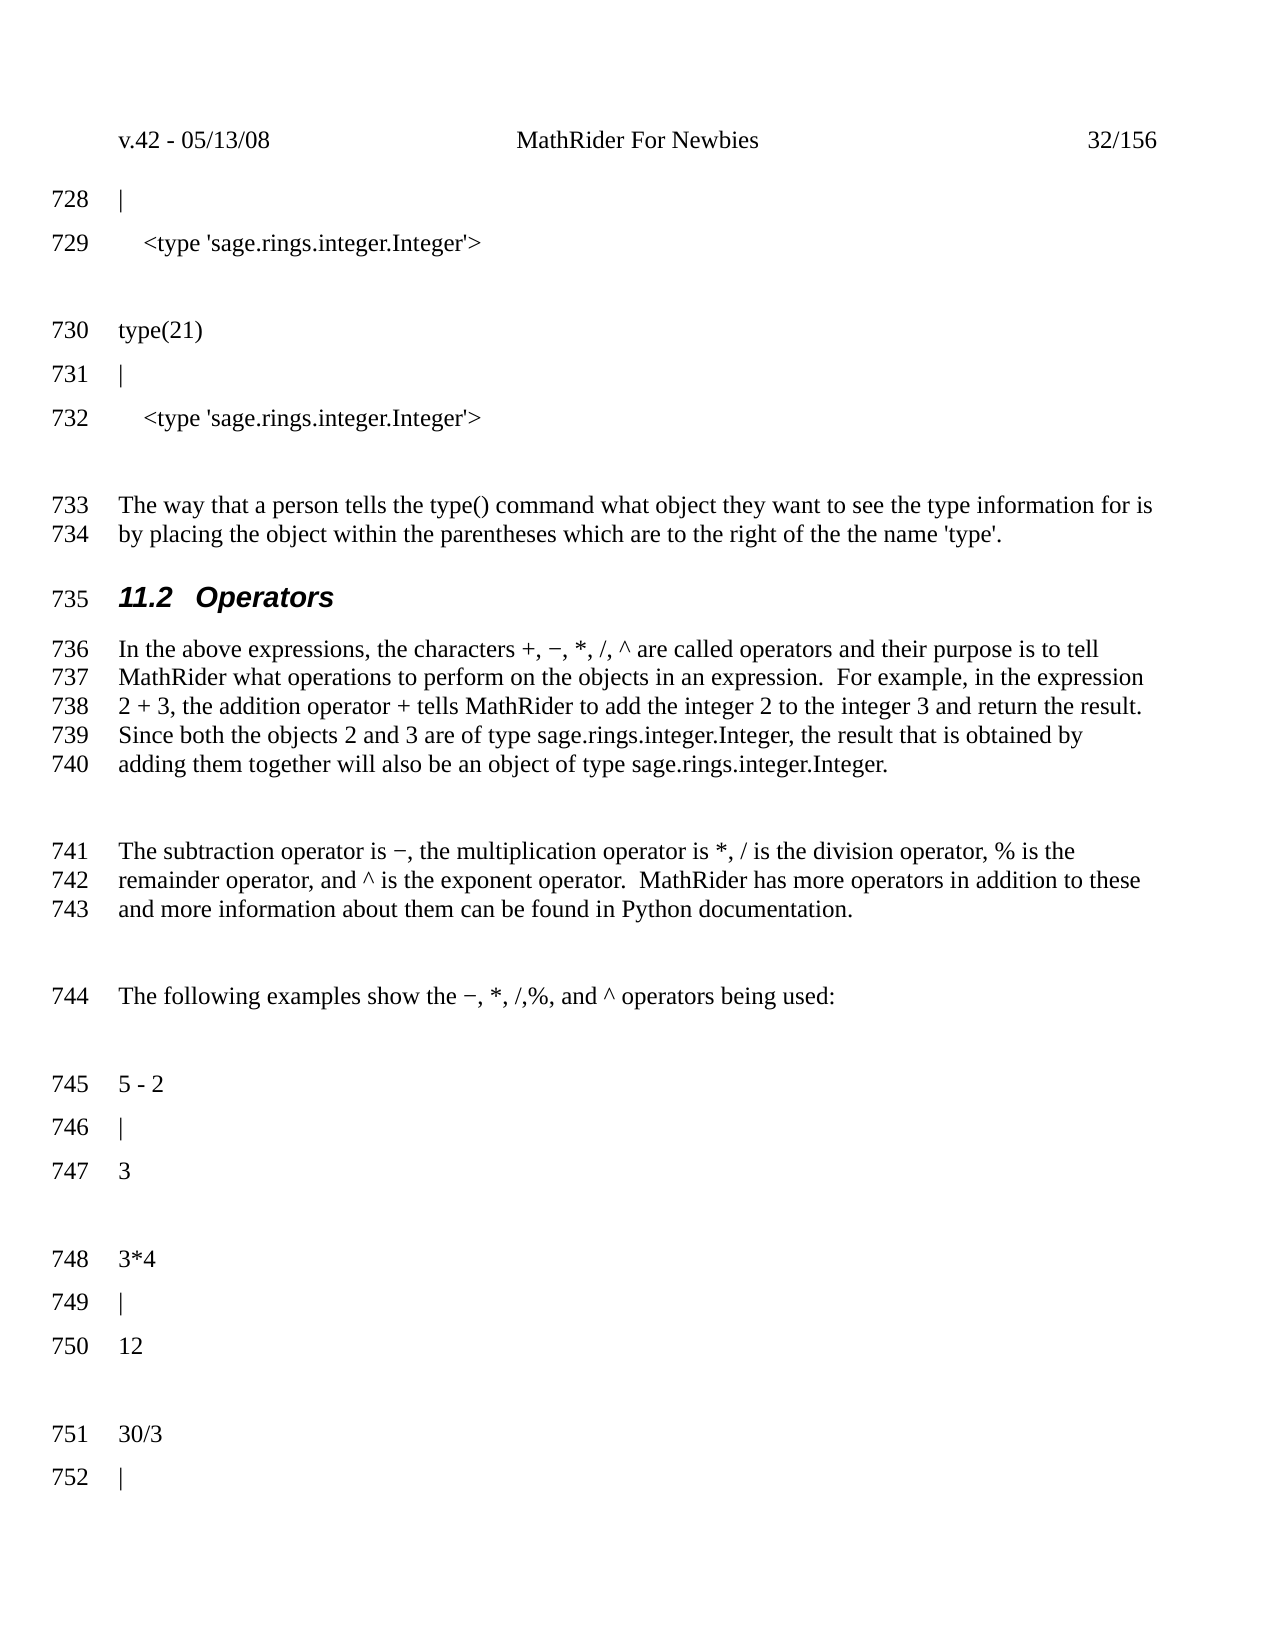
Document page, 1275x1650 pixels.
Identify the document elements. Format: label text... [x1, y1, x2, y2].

text | [118, 359, 1157, 388]
text type(21) [118, 315, 1157, 344]
text The way that a person tells the type() command what object they want to see the type information for is by placing the object within the parentheses which are to the right of the the name 'type'. [118, 490, 1157, 548]
text | [118, 1112, 1157, 1141]
text The subtraction operator is −, the multiplication operator is *, / is the division operator, % is the remainder operator, and ^ is the exponent operator. MathRider has more operators in addition to these and more information about them can be found in Python documentation. [118, 836, 1157, 922]
text The following examples show the −, *, /,%, and ^ operators being used: [118, 981, 1157, 1010]
text | [118, 184, 1157, 213]
text 5 - 2 [118, 1069, 1157, 1097]
text 3*4 [118, 1244, 1157, 1272]
text <type 'sage.rings.integer.Integer'> [118, 228, 1157, 256]
text In the above expressions, the characters +, −, *, /, ^ are called operators and their purpose is to tell MathRider what operations to perform on the objects in an expression. For example, in the expression 2 + 3, the addition operator + tells MathRider to add the integer 2 to the integer 3 and return the result. Since both the objects 2 and 3 are of type sage.rings.integer.Integer, the result that is obtained by adding them together will also be an object of type sage.rings.integer.Integer. [118, 634, 1157, 777]
subtitle Operators [118, 580, 1157, 614]
text 30/3 [118, 1419, 1157, 1447]
text | [118, 1462, 1157, 1491]
text | [118, 1287, 1157, 1316]
text 3 [118, 1156, 1157, 1185]
text 12 [118, 1331, 1157, 1360]
text <type 'sage.rings.integer.Integer'> [118, 403, 1157, 431]
